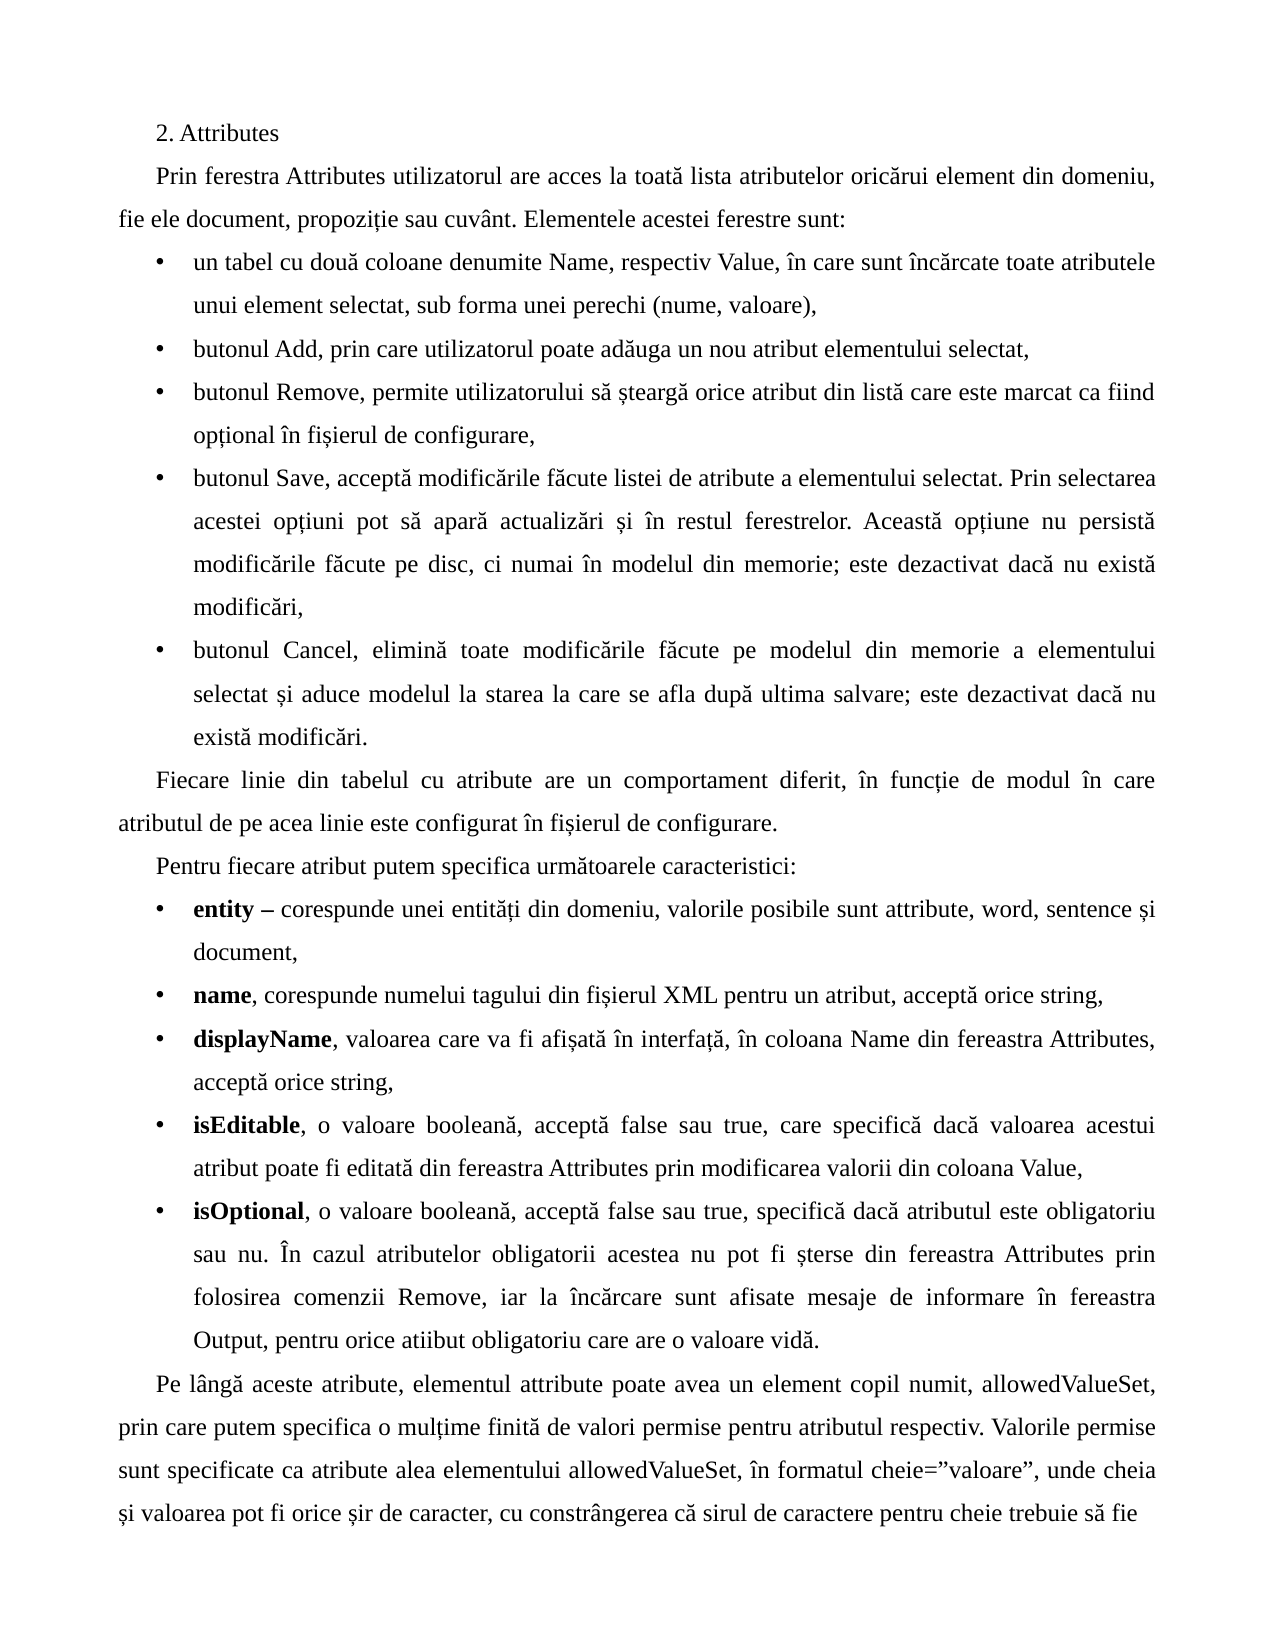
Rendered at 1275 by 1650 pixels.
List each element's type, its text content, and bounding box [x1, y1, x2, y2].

list butonul Save, acceptă modificările făcute listei de atribute a elementului selectat. Prin selectarea acestei opțiuni pot să apară actualizări și în restul ferestrelor. Această opțiune nu persistă modificările făcute pe disc, ci numai în modelul din memorie; este dezactivat dacă nu există modificări, [156, 463, 1157, 621]
list displayName, valoarea care va fi afișată în interfață, în coloana Name din fereastra Attributes, acceptă orice string, [156, 1024, 1157, 1096]
list butonul Remove, permite utilizatorului să șteargă orice atribut din listă care este marcat ca fiind opțional în fișierul de configurare, [156, 377, 1157, 449]
text Prin ferestra Attributes utilizatorul are acces la toată lista atributelor oricărui element din domeniu, fie ele document, propoziție sau cuvânt. Elementele acestei ferestre sunt: [118, 161, 1157, 233]
text Fiecare linie din tabelul cu atribute are un comportament diferit, în funcție de modul în care atributul de pe acea linie este configurat în fișierul de configurare. [118, 765, 1157, 837]
list isEditable, o valoare booleană, acceptă false sau true, care specifică dacă valoarea acestui atribut poate fi editată din fereastra Attributes prin modificarea valorii din coloana Value, [156, 1110, 1157, 1182]
list un tabel cu două coloane denumite Name, respectiv Value, în care sunt încărcate toate atributele unui element selectat, sub forma unei perechi (nume, valoare), [156, 247, 1157, 319]
text Pentru fiecare atribut putem specifica următoarele caracteristici: [118, 851, 1157, 880]
list butonul Cancel, elimină toate modificările făcute pe modelul din memorie a elementului selectat și aduce modelul la starea la care se afla după ultima salvare; este dezactivat dacă nu există modificări. [156, 636, 1157, 751]
list entity – corespunde unei entități din domeniu, valorile posibile sunt attribute, word, sentence și document, [156, 894, 1157, 966]
list butonul Add, prin care utilizatorul poate adăuga un nou atribut elementului selectat, [156, 334, 1157, 362]
text 2. Attributes [118, 118, 1157, 147]
list name, corespunde numelui tagului din fișierul XML pentru un atribut, acceptă orice string, [156, 981, 1157, 1009]
list isOptional, o valoare booleană, acceptă false sau true, specifică dacă atributul este obligatoriu sau nu. În cazul atributelor obligatorii acestea nu pot fi șterse din fereastra Attributes prin folosirea comenzii Remove, iar la încărcare sunt afisate mesaje de informare în fereastra Output, pentru orice atiibut obligatoriu care are o valoare vidă. [156, 1196, 1157, 1354]
text Pe lângă aceste atribute, elementul attribute poate avea un element copil numit, allowedValueSet, prin care putem specifica o mulțime finită de valori permise pentru atributul respectiv. Valorile permise sunt specificate ca atribute alea elementului allowedValueSet, în formatul cheie=”valoare”, unde cheia și valoarea pot fi orice șir de caracter, cu constrângerea că sirul de caractere pentru cheie trebuie să fie [118, 1369, 1157, 1527]
